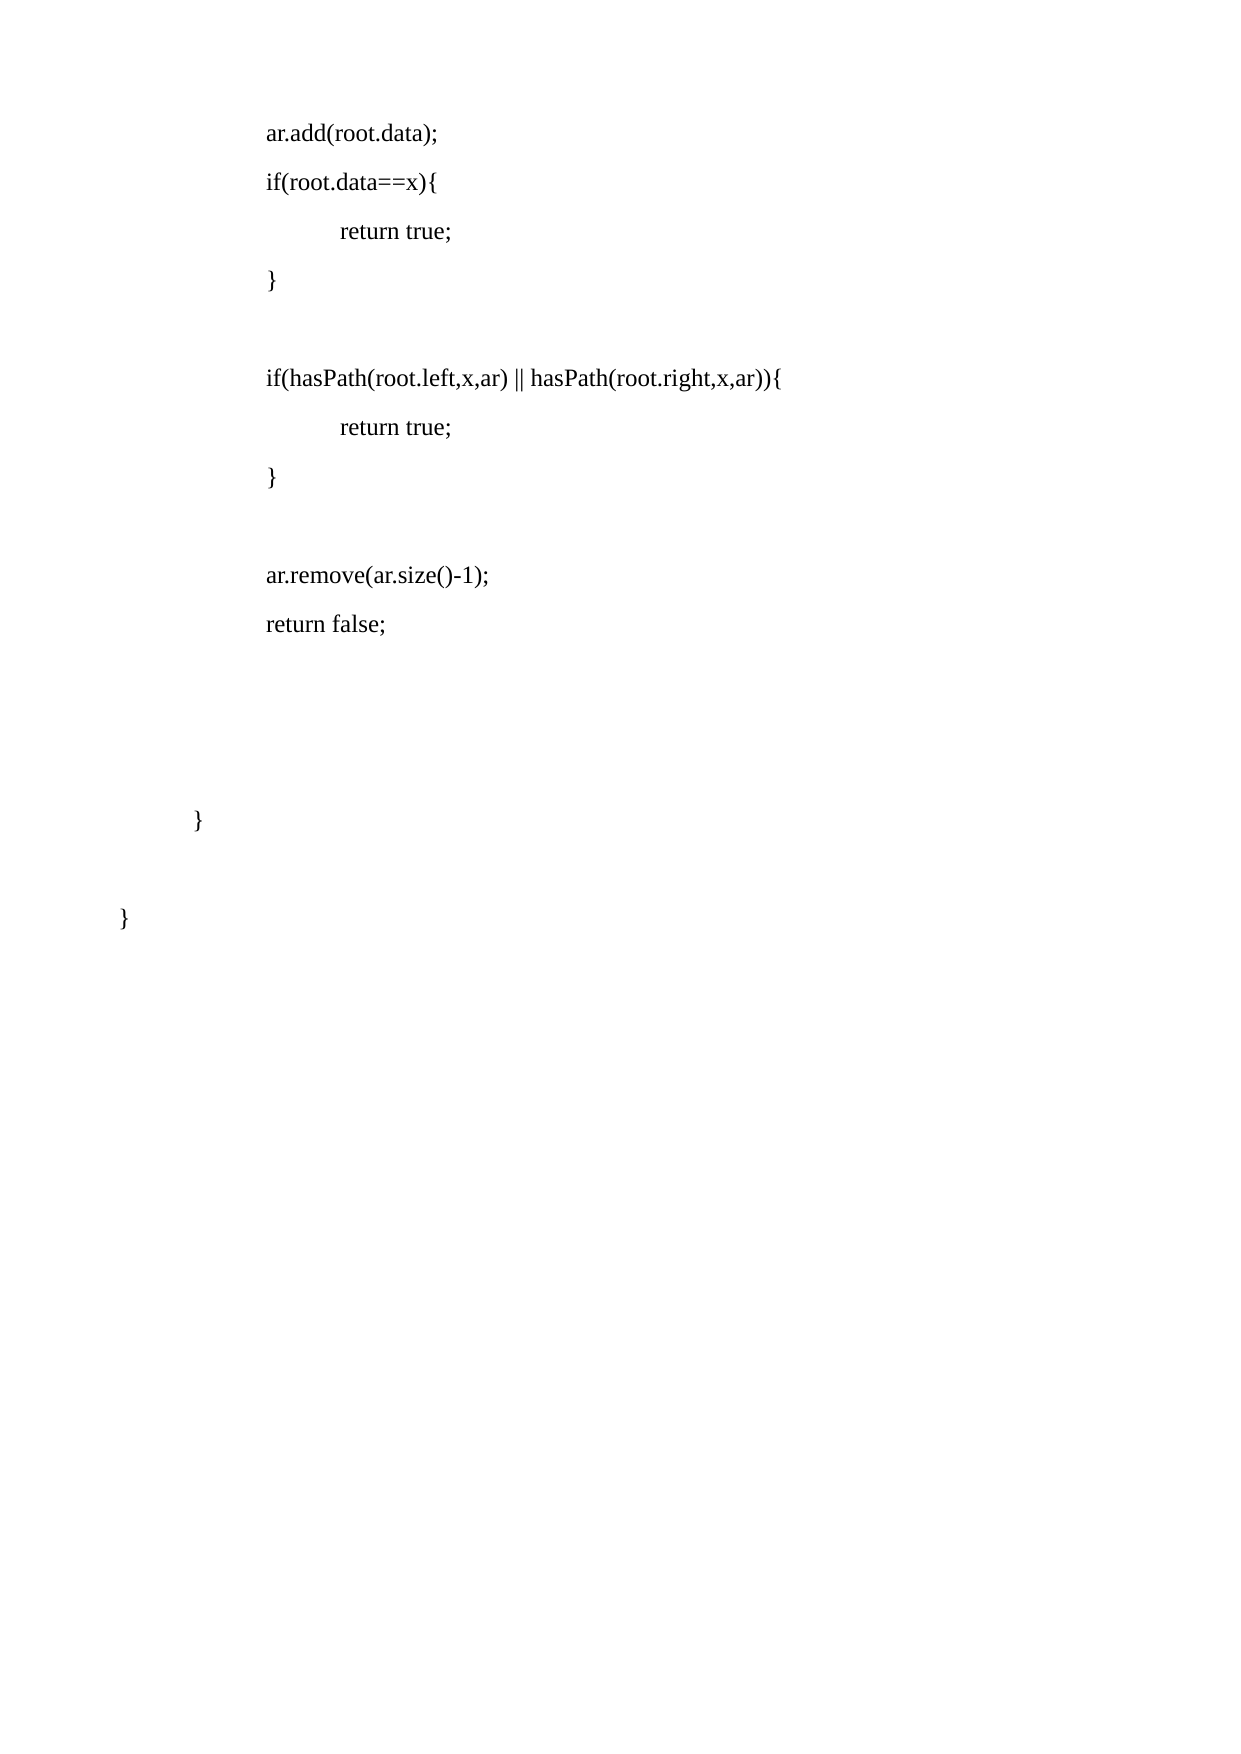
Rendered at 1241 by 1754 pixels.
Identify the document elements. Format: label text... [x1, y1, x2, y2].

text return true; [118, 216, 1122, 245]
text } [118, 805, 1122, 834]
text ar.add(root.data); [118, 118, 1122, 147]
text ar.remove(ar.size()-1); [118, 560, 1122, 588]
text if(hasPath(root.left,x,ar) || hasPath(root.right,x,ar)){ [118, 363, 1122, 392]
text return true; [118, 412, 1122, 441]
text if(root.data==x){ [118, 167, 1122, 196]
text } [118, 903, 1122, 932]
text return false; [118, 609, 1122, 637]
text } [118, 462, 1122, 490]
text } [118, 265, 1122, 294]
